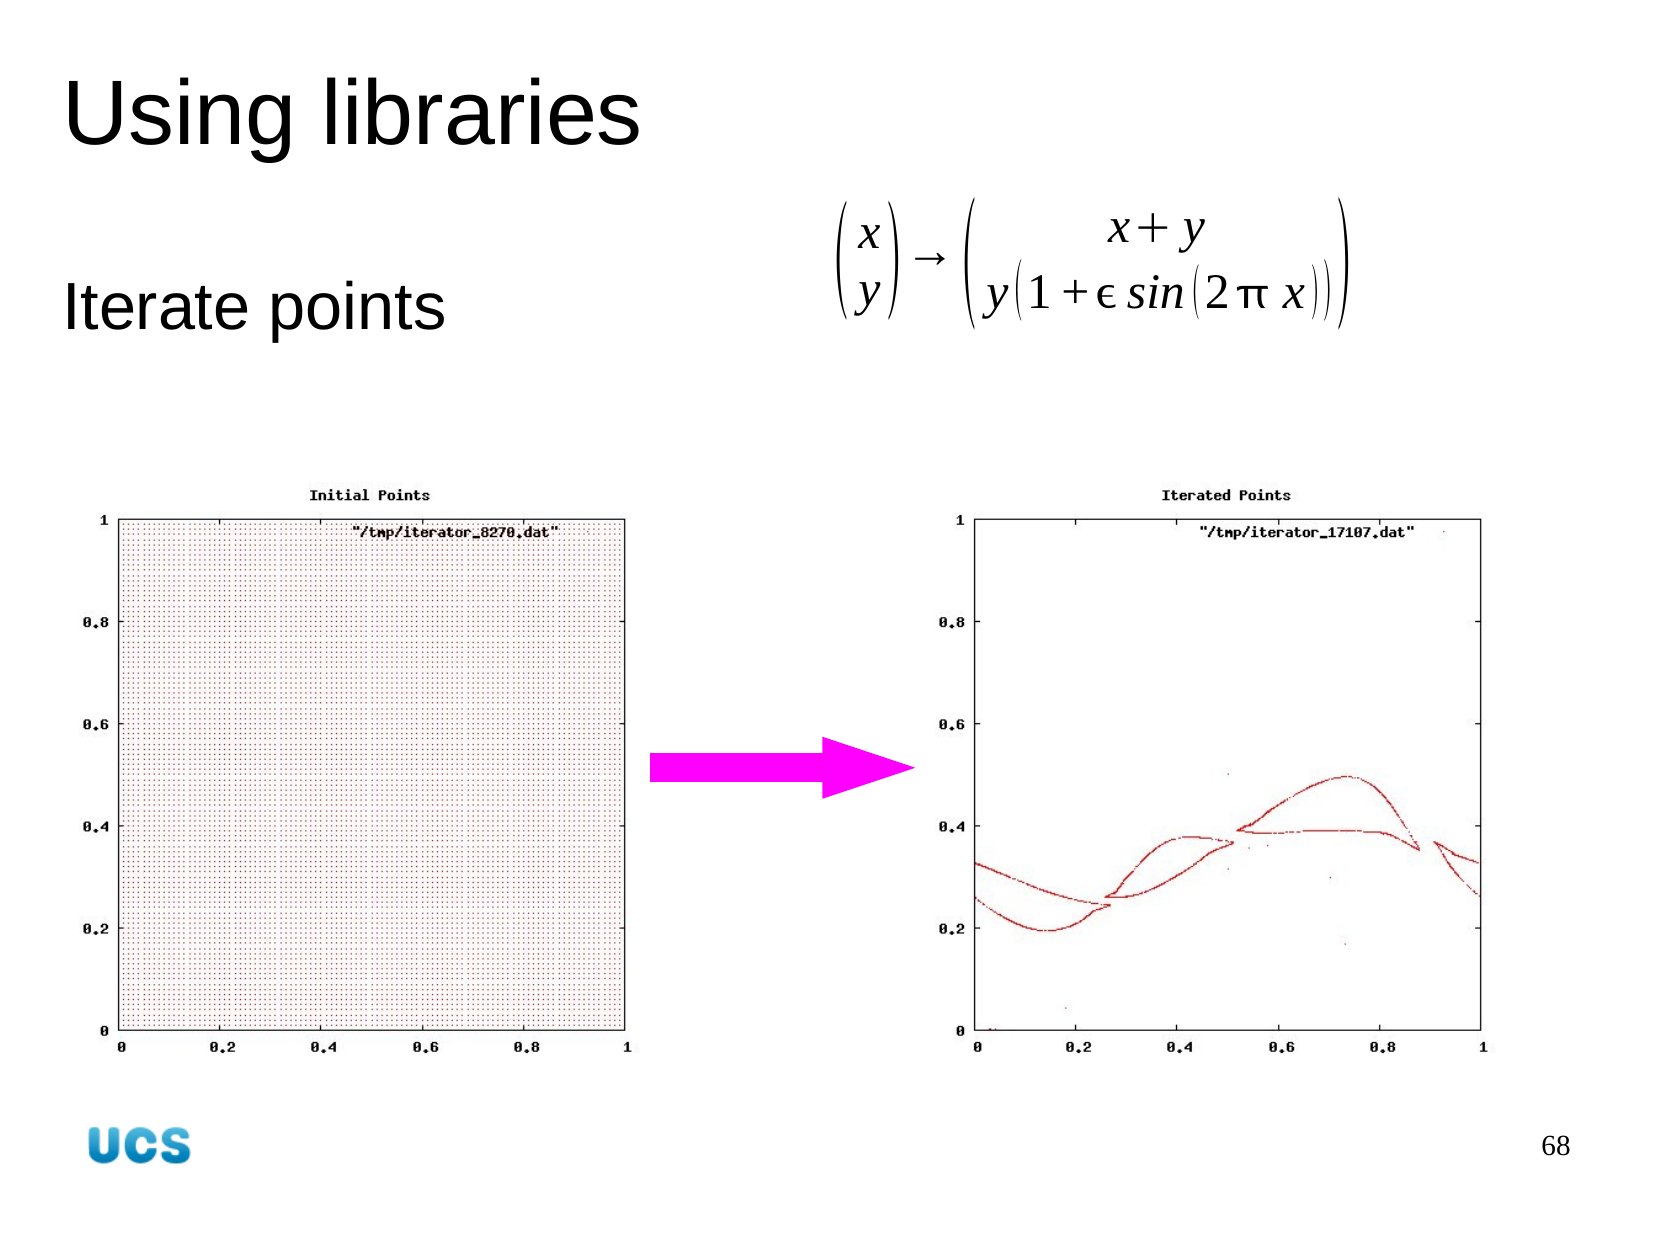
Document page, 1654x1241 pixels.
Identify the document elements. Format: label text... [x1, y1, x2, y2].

picture [88, 1126, 191, 1165]
text_box Using libraries [59, 59, 647, 168]
picture [915, 472, 1506, 1063]
text_box Iterate points [59, 265, 452, 347]
picture [59, 472, 650, 1063]
chart [820, 192, 1363, 332]
